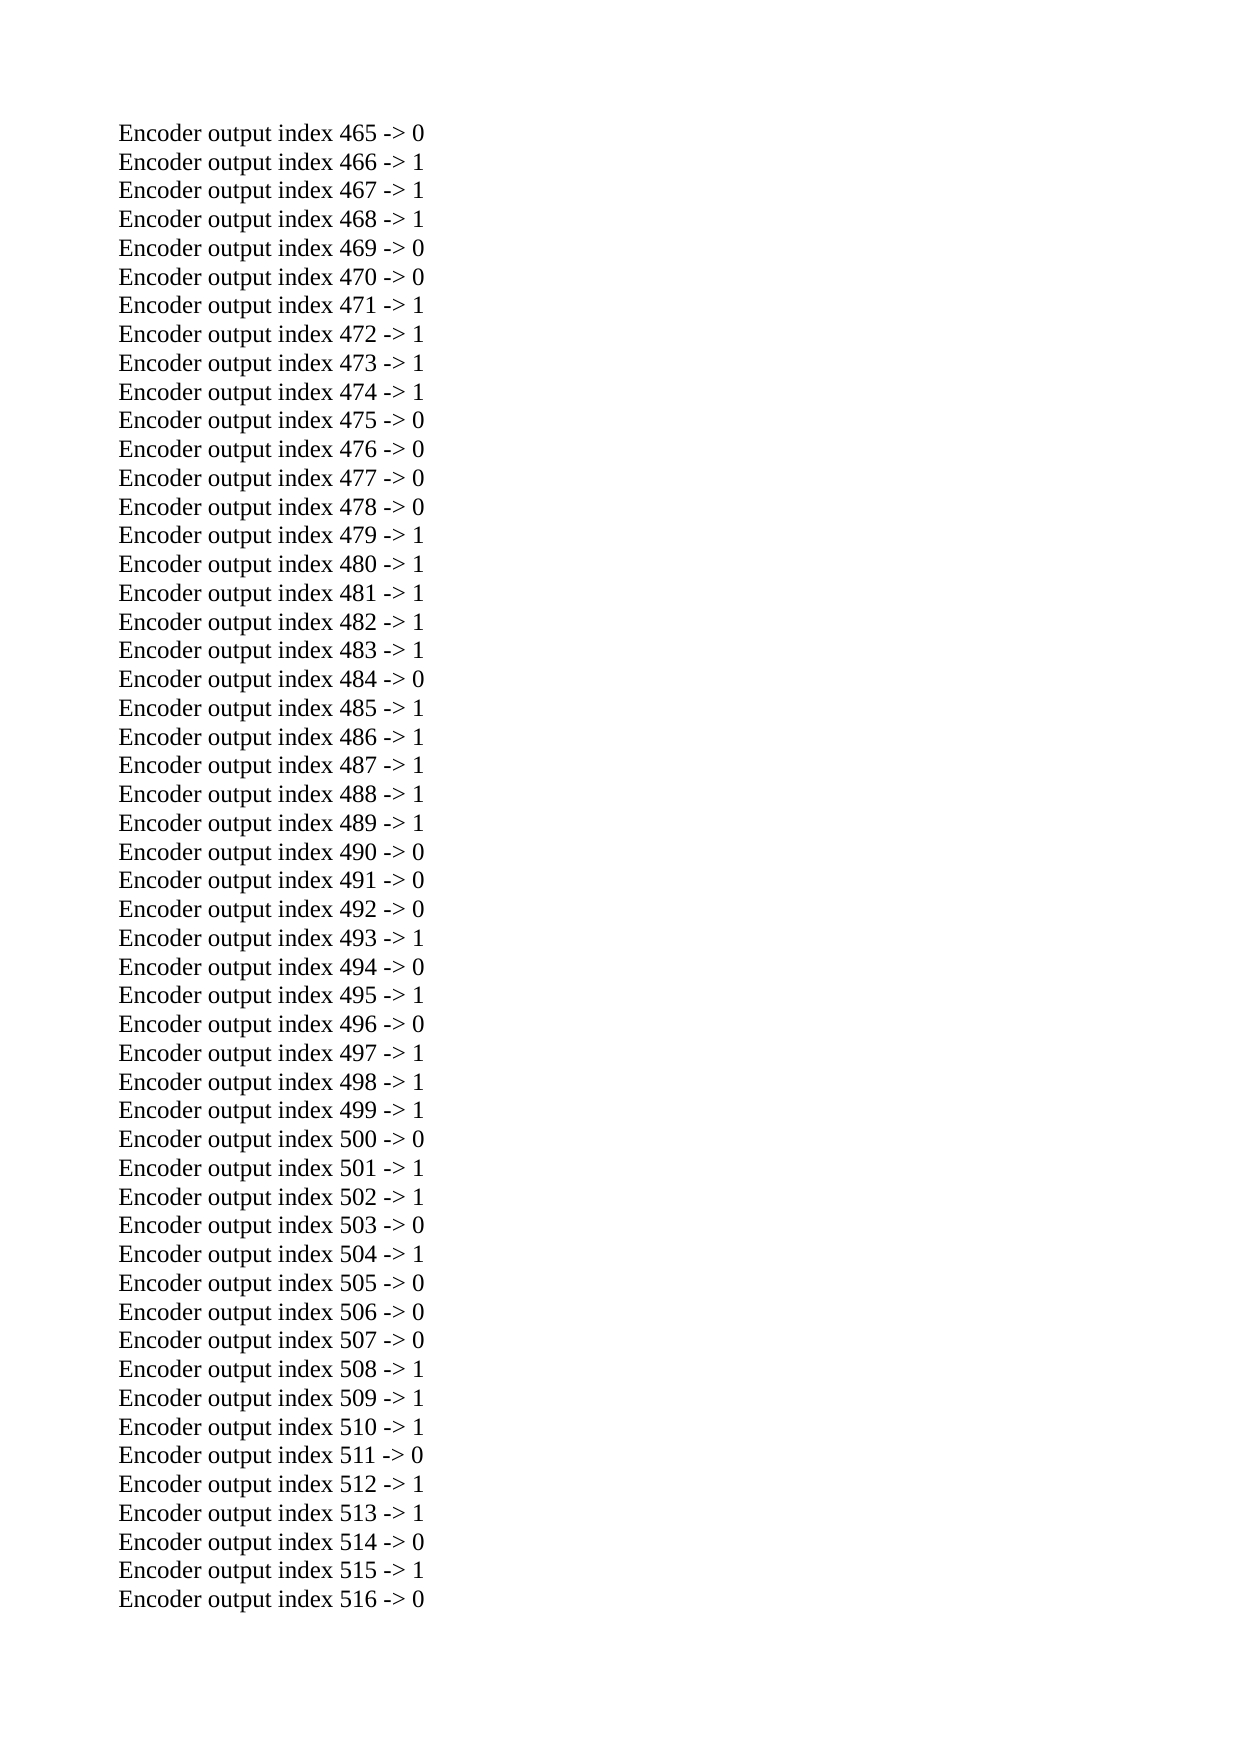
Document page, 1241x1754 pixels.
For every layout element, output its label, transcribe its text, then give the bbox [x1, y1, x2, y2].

text Encoder output index 505 -> 0 [118, 1268, 1122, 1297]
text Encoder output index 476 -> 0 [118, 434, 1122, 463]
text Encoder output index 499 -> 1 [118, 1096, 1122, 1124]
text Encoder output index 468 -> 1 [118, 204, 1122, 233]
text Encoder output index 504 -> 1 [118, 1239, 1122, 1268]
text Encoder output index 466 -> 1 [118, 147, 1122, 176]
text Encoder output index 512 -> 1 [118, 1469, 1122, 1498]
text Encoder output index 496 -> 0 [118, 1009, 1122, 1038]
text Encoder output index 481 -> 1 [118, 578, 1122, 607]
text Encoder output index 516 -> 0 [118, 1584, 1122, 1613]
text Encoder output index 465 -> 0 [118, 118, 1122, 147]
text Encoder output index 514 -> 0 [118, 1527, 1122, 1556]
text Encoder output index 473 -> 1 [118, 348, 1122, 377]
text Encoder output index 508 -> 1 [118, 1354, 1122, 1383]
text Encoder output index 500 -> 0 [118, 1124, 1122, 1153]
text Encoder output index 515 -> 1 [118, 1556, 1122, 1584]
text Encoder output index 471 -> 1 [118, 291, 1122, 319]
text Encoder output index 484 -> 0 [118, 664, 1122, 693]
text Encoder output index 474 -> 1 [118, 377, 1122, 406]
text Encoder output index 491 -> 0 [118, 866, 1122, 894]
text Encoder output index 513 -> 1 [118, 1498, 1122, 1527]
text Encoder output index 470 -> 0 [118, 262, 1122, 291]
text Encoder output index 493 -> 1 [118, 923, 1122, 952]
text Encoder output index 475 -> 0 [118, 406, 1122, 434]
text Encoder output index 510 -> 1 [118, 1412, 1122, 1441]
text Encoder output index 480 -> 1 [118, 549, 1122, 578]
text Encoder output index 478 -> 0 [118, 492, 1122, 521]
text Encoder output index 502 -> 1 [118, 1182, 1122, 1211]
text Encoder output index 482 -> 1 [118, 607, 1122, 636]
text Encoder output index 494 -> 0 [118, 952, 1122, 981]
text Encoder output index 487 -> 1 [118, 751, 1122, 779]
text Encoder output index 469 -> 0 [118, 233, 1122, 262]
text Encoder output index 507 -> 0 [118, 1326, 1122, 1354]
text Encoder output index 501 -> 1 [118, 1153, 1122, 1182]
text Encoder output index 486 -> 1 [118, 722, 1122, 751]
text Encoder output index 483 -> 1 [118, 636, 1122, 664]
text Encoder output index 509 -> 1 [118, 1383, 1122, 1412]
text Encoder output index 488 -> 1 [118, 779, 1122, 808]
text Encoder output index 492 -> 0 [118, 894, 1122, 923]
text Encoder output index 490 -> 0 [118, 837, 1122, 866]
text Encoder output index 467 -> 1 [118, 176, 1122, 204]
text Encoder output index 511 -> 0 [118, 1441, 1122, 1469]
text Encoder output index 495 -> 1 [118, 981, 1122, 1009]
text Encoder output index 503 -> 0 [118, 1211, 1122, 1239]
text Encoder output index 498 -> 1 [118, 1067, 1122, 1096]
text Encoder output index 477 -> 0 [118, 463, 1122, 492]
text Encoder output index 506 -> 0 [118, 1297, 1122, 1326]
text Encoder output index 497 -> 1 [118, 1038, 1122, 1067]
text Encoder output index 472 -> 1 [118, 319, 1122, 348]
text Encoder output index 479 -> 1 [118, 521, 1122, 549]
text Encoder output index 485 -> 1 [118, 693, 1122, 722]
text Encoder output index 489 -> 1 [118, 808, 1122, 837]
